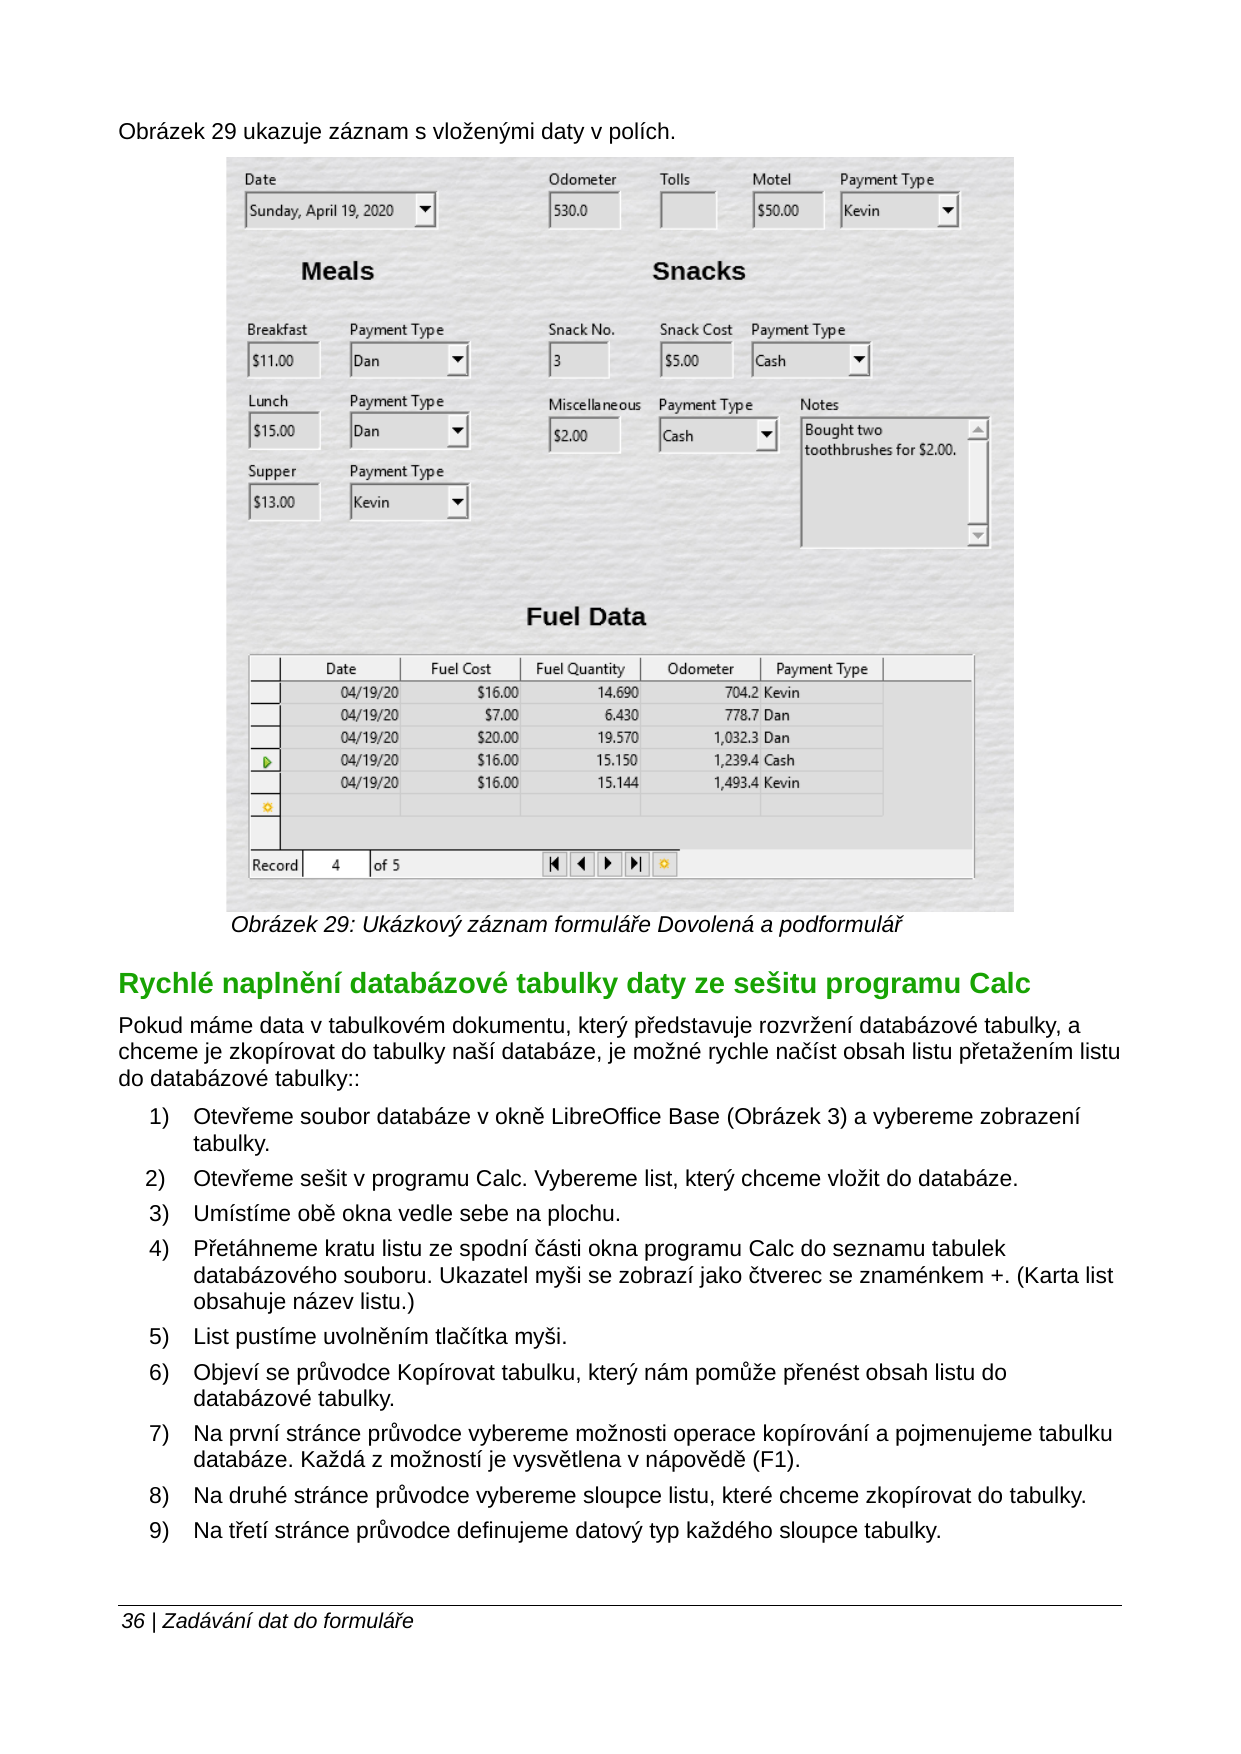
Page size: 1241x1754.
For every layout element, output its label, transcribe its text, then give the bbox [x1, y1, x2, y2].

list Otevřeme soubor databáze v okně LibreOffice Base (Obrázek 3) a vybereme zobrazení tabulky. [169, 1103, 1122, 1156]
text Obrázek 29 ukazuje záznam s vloženými daty v polích. [118, 118, 1122, 144]
list Umístíme obě okna vedle sebe na plochu. [169, 1200, 1122, 1226]
list Přetáhneme kratu listu ze spodní části okna programu Calc do seznamu tabulek databázového souboru. Ukazatel myši se zobrazí jako čtverec se znaménkem +. (Karta list obsahuje název listu.) [169, 1235, 1122, 1314]
list Na druhé stránce průvodce vybereme sloupce listu, které chceme zkopírovat do tabulky. [169, 1482, 1122, 1508]
list List pustíme uvolněním tlačítka myši. [169, 1323, 1122, 1349]
subtitle Rychlé naplnění databázové tabulky daty ze sešitu programu Calc [118, 966, 1122, 1000]
list Otevřeme sešit v programu Calc. Vybereme list, který chceme vložit do databáze. [165, 1165, 1122, 1191]
text Pokud máme data v tabulkovém dokumentu, který představuje rozvržení databázové tabulky, a chceme je zkopírovat do tabulky naší databáze, je možné rychle načíst obsah listu přetažením listu do databázové tabulky:: [118, 1012, 1122, 1091]
list Objeví se průvodce Kopírovat tabulku, který nám pomůže přenést obsah listu do databázové tabulky. [169, 1358, 1122, 1411]
text Obrázek 29: Ukázkový záznam formuláře Dovolená a podformulář [231, 912, 1010, 938]
picture [226, 157, 1014, 912]
list Na první stránce průvodce vybereme možnosti operace kopírování a pojmenujeme tabulku databáze. Každá z možností je vysvětlena v nápovědě (F1). [169, 1420, 1122, 1473]
list Na třetí stránce průvodce definujeme datový typ každého sloupce tabulky. [169, 1517, 1122, 1543]
